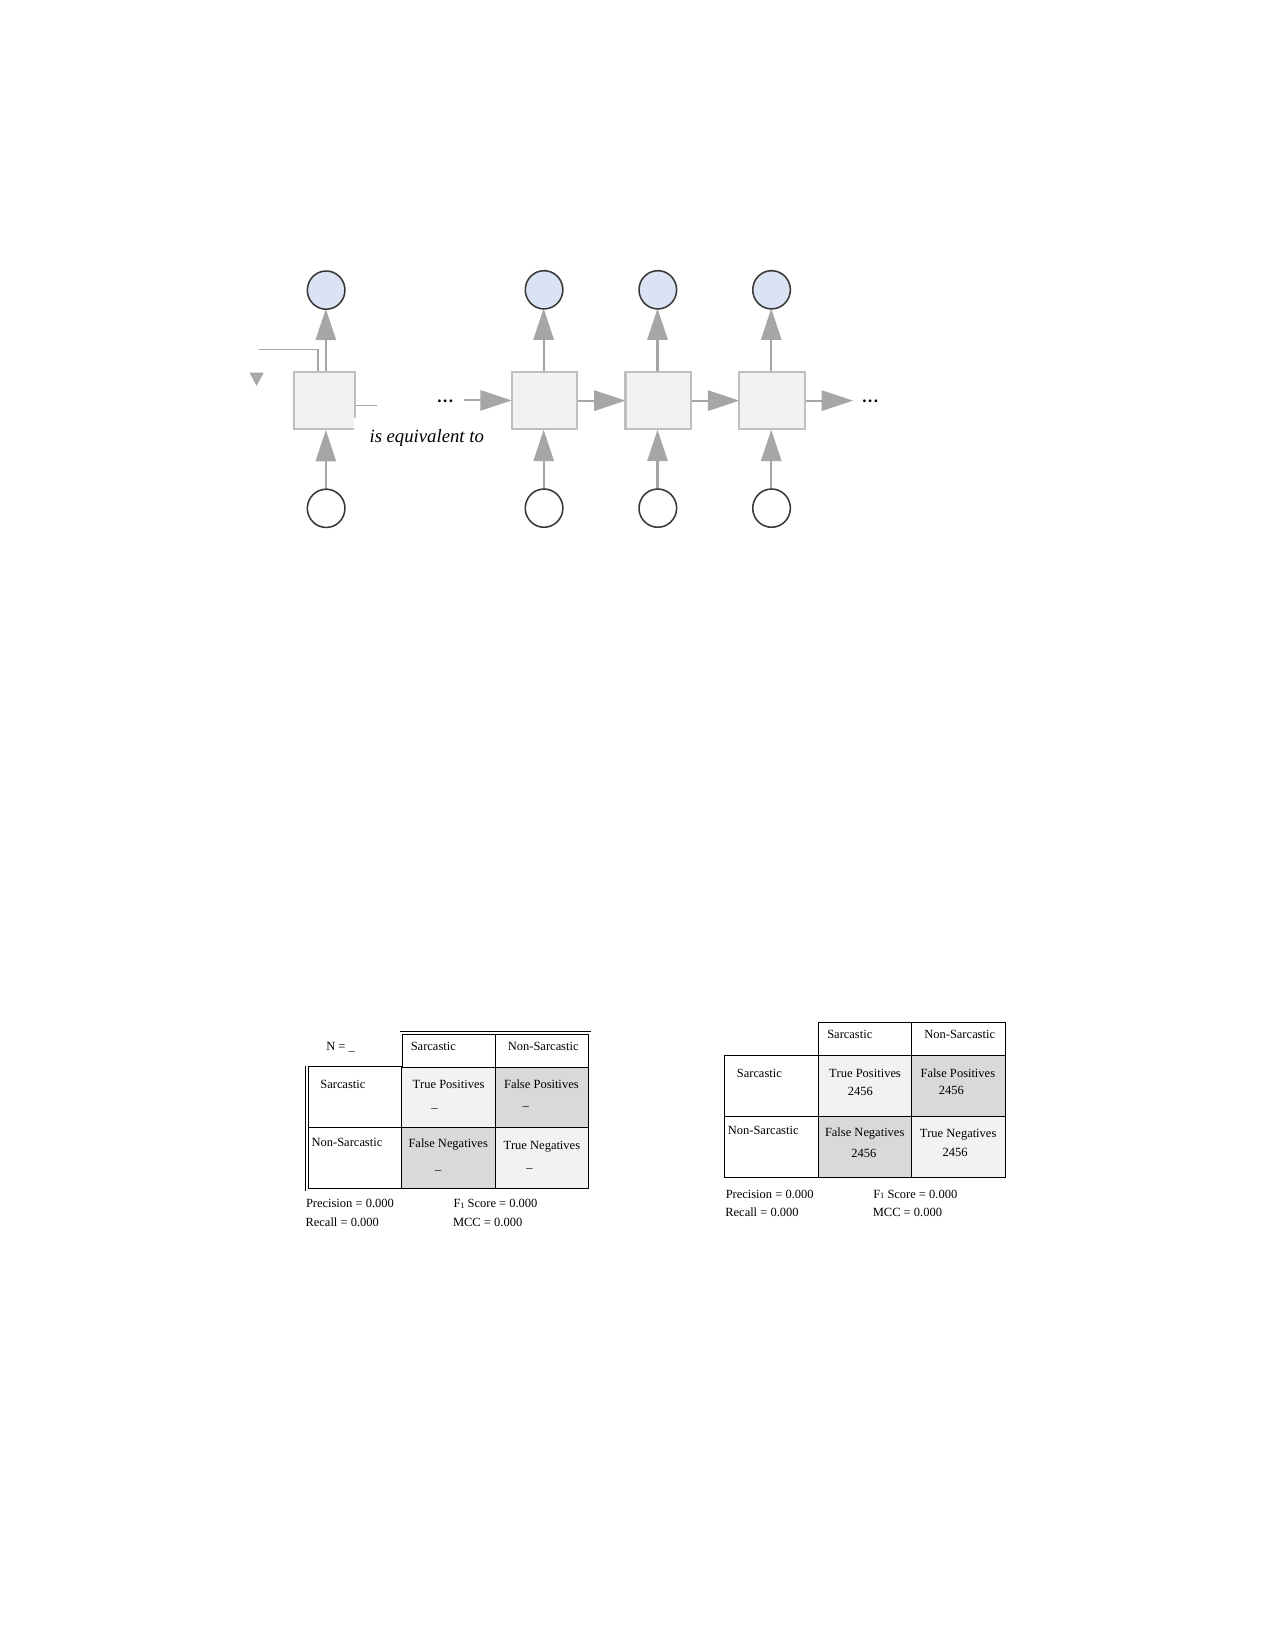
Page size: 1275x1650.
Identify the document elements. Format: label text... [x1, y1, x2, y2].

text Precision = 0.000 [726, 1186, 843, 1198]
text N = _ [326, 1038, 382, 1053]
text Recall = 0.000 [725, 1205, 843, 1219]
text is equivalent to [369, 425, 486, 447]
text MCC = 0.000 [873, 1205, 990, 1219]
text F1 Score = 0.000 [873, 1186, 991, 1198]
